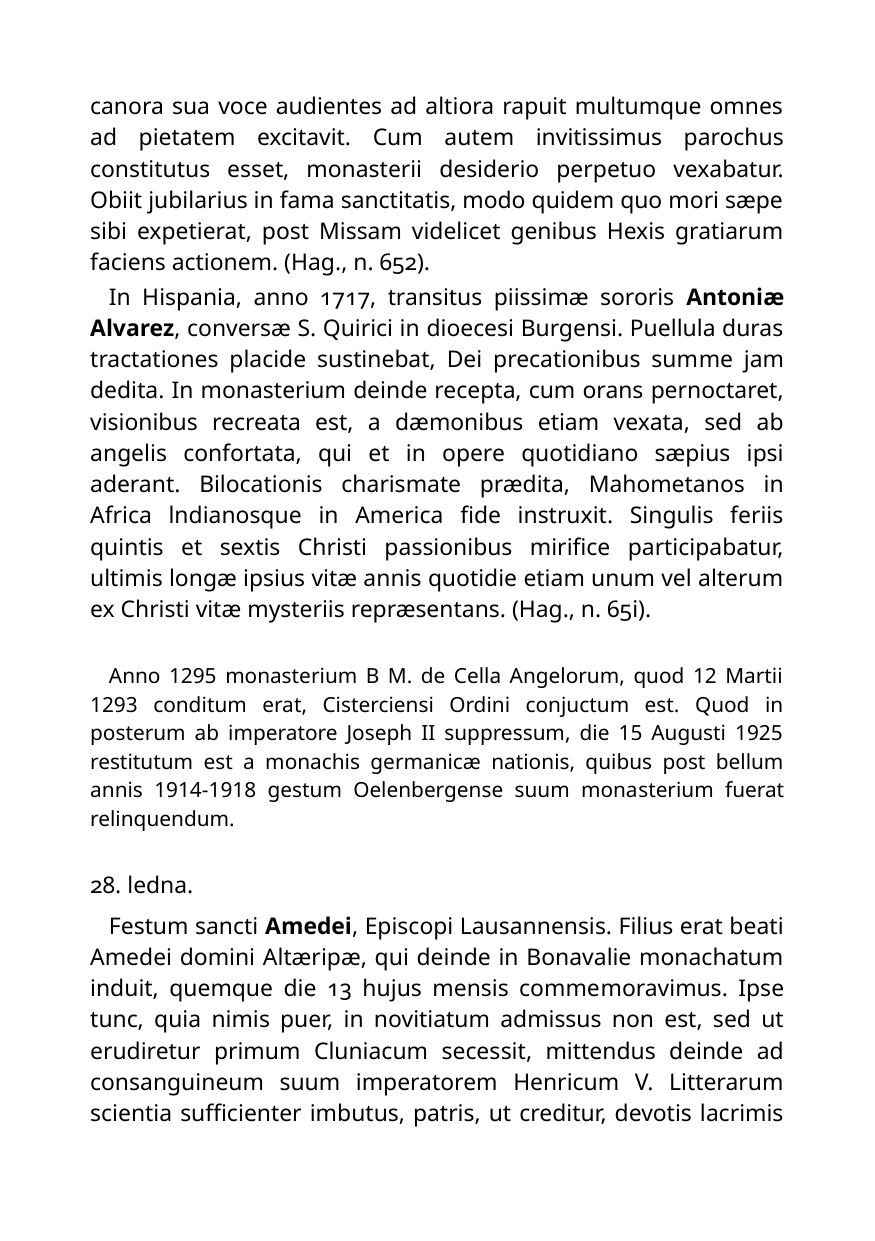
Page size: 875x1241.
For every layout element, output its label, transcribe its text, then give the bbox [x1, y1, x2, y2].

text Festum sancti Amedei, Episcopi Lausannensis. Filius erat beati Amedei domini Altæripæ, qui deinde in Bonavalie monachatum induit, quemque die 13 hujus mensis comme­moravimus. Ipse tunc, quia nimis puer, in novitiatum admissus non est, sed ut erudiretur primum Cluniacum seces­sit, mittendus deinde ad consanguineum suum imperatorem Henricum V. Litterarum scientia sufficienter imbutus, patris, ut creditur, devotis lacrimis [90, 910, 784, 1128]
text Anno 1295 monasterium B M. de Cella Angelorum, quod 12 Martii 1293 condi­tum erat, Cisterciensi Ordini conjuctum est. Quod in posterum ab imperatore Joseph II suppressum, die 15 Augusti 1925 restitutum est a monachis germanicæ nationis, quibus post bellum annis 1914-1918 gestum Oelenbergense suum mona­sterium fuerat relinquendum. [90, 662, 784, 832]
text In Hispania, anno 1717, transitus piissimæ sororis Antoniæ Alvarez, conversæ S. Quirici in dioecesi Burgensi. Puellula duras tractationes placide sustinebat, Dei precationibus sum­me jam dedita. In monasterium deinde recepta, cum orans pernoctaret, visionibus recreata est, a dæmonibus etiam vexata, sed ab angelis confortata, qui et in opere quotidiano sæpius ipsi aderant. Bilocationis charismate prædita, Mahometanos in Africa lndianosque in America fide instruxit. Singulis feriis quintis et sextis Christi passionibus mirifice participabatur, ultimis longæ ipsius vitæ annis quotidie etiam unum vel alterum ex Christi vitæ mysteriis repræsentans. (Hag., n. 65i). [90, 281, 784, 624]
text 28. ledna. [90, 869, 784, 901]
text canora sua voce audientes ad altiora rapuit multumque omnes ad pietatem excitavit. Cum autem invitissimus parochus constitutus esset, monasterii desiderio perpetuo vexabatur. Obiit jubilarius in fama sanctitatis, modo quidem quo mori sæpe sibi expetierat, post Missam videlicet genibus Hexis gratiarum faciens actionem. (Hag., n. 652). [90, 90, 784, 277]
